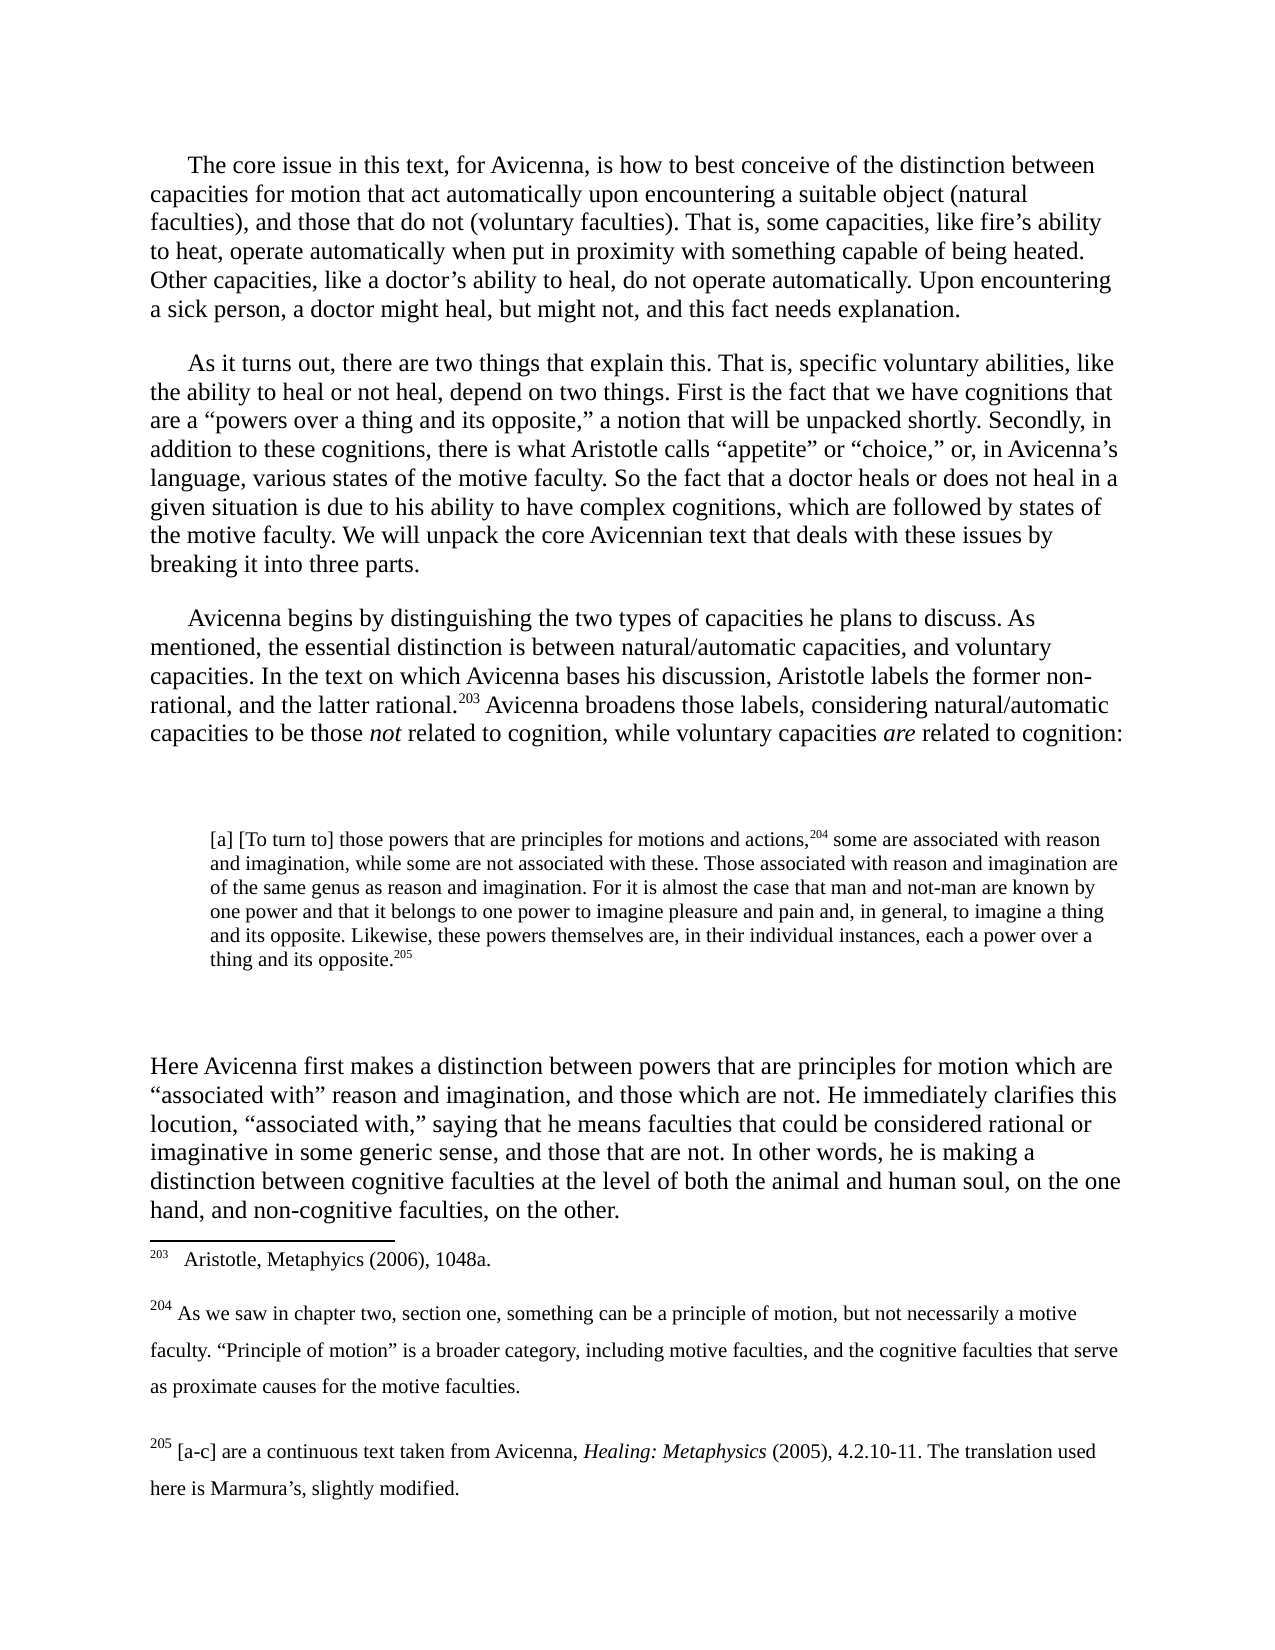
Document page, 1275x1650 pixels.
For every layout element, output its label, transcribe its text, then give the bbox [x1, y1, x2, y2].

text Avicenna begins by distinguishing the two types of capacities he plans to discuss. As mentioned, the essential distinction is between natural/automatic capacities, and voluntary capacities. In the text on which Avicenna bases his discussion, Aristotle labels the former non-rational, and the latter rational. Avicenna broadens those labels, considering natural/automatic capacities to be those not related to cognition, while voluntary capacities are related to cognition: [150, 603, 1125, 747]
text [a-c] are a continuous text taken from Avicenna, Healing: Metaphysics (2005), 4.2.10-11. The translation used here is Marmura’s, slightly modified. [150, 1435, 1125, 1500]
text [a] [To turn to] those powers that are principles for motions and actions, some are associated with reason and imagination, while some are not associated with these. Those associated with reason and imagination are of the same genus as reason and imagination. For it is almost the case that man and not-man are known by one power and that it belongs to one power to imagine pleasure and pain and, in general, to imagine a thing and its opposite. Likewise, these powers themselves are, in their individual instances, each a power over a thing and its opposite. [210, 827, 1125, 971]
text As it turns out, there are two things that explain this. That is, specific voluntary abilities, like the ability to heal or not heal, depend on two things. First is the fact that we have cognitions that are a “powers over a thing and its opposite,” a notion that will be unpacked shortly. Secondly, in addition to these cognitions, there is what Aristotle calls “appetite” or “choice,” or, in Avicenna’s language, various states of the motive faculty. So the fact that a doctor heals or does not heal in a given situation is due to his ability to have complex cognitions, which are followed by states of the motive faculty. We will unpack the core Avicennian text that deals with these issues by breaking it into three parts. [150, 348, 1125, 578]
text Here Avicenna first makes a distinction between powers that are principles for motion which are “associated with” reason and imagination, and those which are not. He immediately clarifies this locution, “associated with,” saying that he means faculties that could be considered rational or imaginative in some generic sense, and those that are not. In other words, he is making a distinction between cognitive faculties at the level of both the animal and human soul, on the one hand, and non-cognitive faculties, on the other. [150, 1051, 1125, 1224]
text The core issue in this text, for Avicenna, is how to best conceive of the distinction between capacities for motion that act automatically upon encountering a suitable object (natural faculties), and those that do not (voluntary faculties). That is, some capacities, like fire’s ability to heat, operate automatically when put in proximity with something capable of being heated. Other capacities, like a doctor’s ability to heal, do not operate automatically. Upon encountering a sick person, a doctor might heal, but might not, and this fact needs explanation. [150, 150, 1125, 322]
text Aristotle, Metaphyics (2006), 1048a. [150, 1247, 1125, 1271]
text As we saw in chapter two, section one, something can be a principle of motion, but not necessarily a motive faculty. “Principle of motion” is a broader category, including motive faculties, and the cognitive faculties that serve as proximate causes for the motive faculties. [150, 1297, 1125, 1398]
